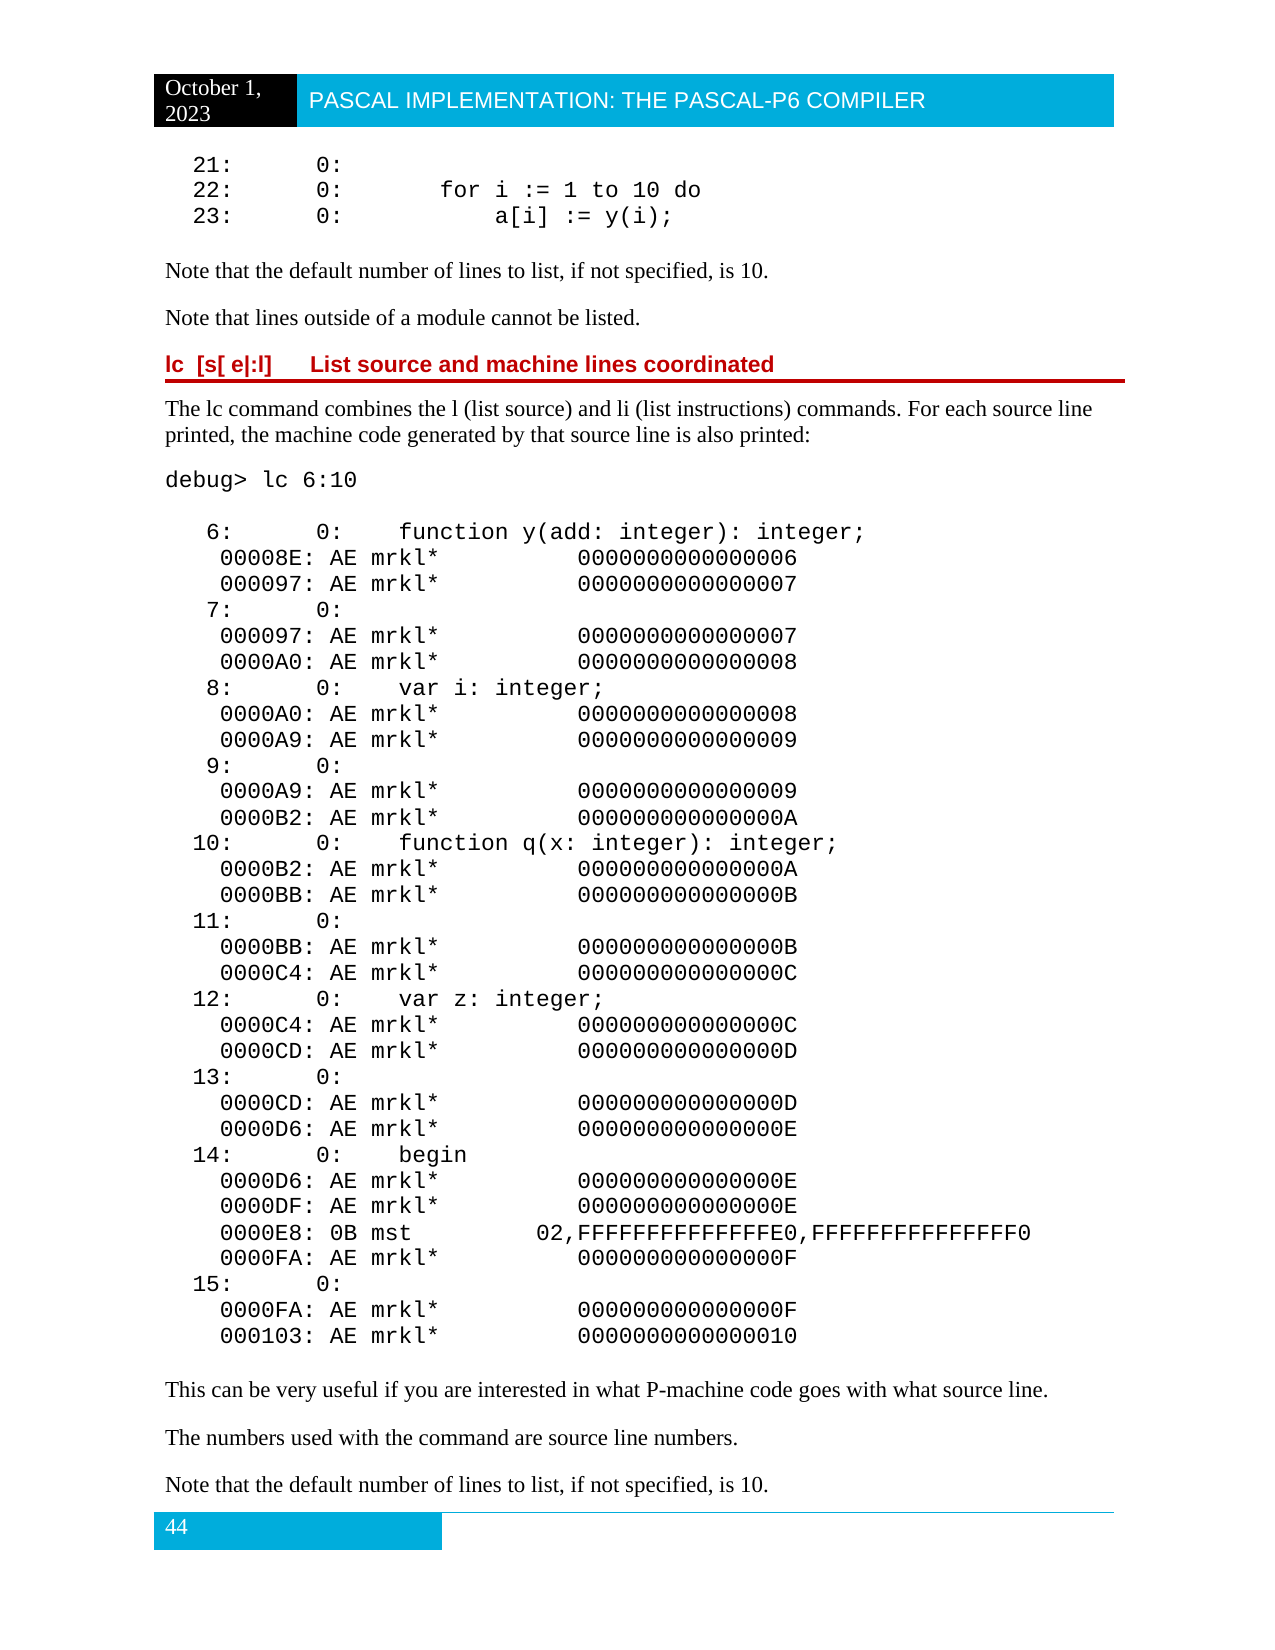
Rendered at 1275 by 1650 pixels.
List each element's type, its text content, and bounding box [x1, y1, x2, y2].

text 000097: AE mrkl* 0000000000000007 [165, 624, 1125, 650]
text 0000D6: AE mrkl* 000000000000000E [165, 1117, 1125, 1143]
text 0000A0: AE mrkl* 0000000000000008 [165, 650, 1125, 676]
text Note that the default number of lines to list, if not specified, is 10. [165, 257, 1125, 283]
text 12: 0: var z: integer; [165, 987, 1125, 1013]
text 10: 0: function q(x: integer): integer; [165, 832, 1125, 858]
text 0000C4: AE mrkl* 000000000000000C [165, 961, 1125, 987]
text Note that the default number of lines to list, if not specified, is 10. [165, 1471, 1125, 1497]
text 0000B2: AE mrkl* 000000000000000A [165, 858, 1125, 884]
text 0000DF: AE mrkl* 000000000000000E [165, 1195, 1125, 1221]
text 23: 0: a[i] := y(i); [165, 205, 1125, 231]
text 0000E8: 0B mst 02,FFFFFFFFFFFFFFE0,FFFFFFFFFFFFFFF0 [165, 1221, 1125, 1247]
text 13: 0: [165, 1065, 1125, 1091]
text 22: 0: for i := 1 to 10 do [165, 179, 1125, 205]
text The numbers used with the command are source line numbers. [165, 1424, 1125, 1450]
text 000097: AE mrkl* 0000000000000007 [165, 572, 1125, 598]
subtitle lc [s[ e|:l] List source and machine lines coordinated [165, 351, 1125, 379]
text 8: 0: var i: integer; [165, 676, 1125, 702]
text 0000FA: AE mrkl* 000000000000000F [165, 1299, 1125, 1324]
text 0000A9: AE mrkl* 0000000000000009 [165, 780, 1125, 806]
text 0000D6: AE mrkl* 000000000000000E [165, 1169, 1125, 1195]
text 0000FA: AE mrkl* 000000000000000F [165, 1247, 1125, 1273]
text 21: 0: [165, 153, 1125, 179]
text 0000CD: AE mrkl* 000000000000000D [165, 1039, 1125, 1065]
text This can be very useful if you are interested in what P-machine code goes with what source line. [165, 1376, 1125, 1403]
text 0000B2: AE mrkl* 000000000000000A [165, 806, 1125, 832]
text 00008E: AE mrkl* 0000000000000006 [165, 546, 1125, 572]
text 0000CD: AE mrkl* 000000000000000D [165, 1091, 1125, 1117]
text 7: 0: [165, 598, 1125, 624]
text 0000A9: AE mrkl* 0000000000000009 [165, 728, 1125, 754]
text debug> lc 6:10 [165, 469, 1125, 494]
text 14: 0: begin [165, 1143, 1125, 1169]
text Note that lines outside of a module cannot be listed. [165, 304, 1125, 330]
text 0000BB: AE mrkl* 000000000000000B [165, 936, 1125, 961]
text 6: 0: function y(add: integer): integer; [165, 521, 1125, 546]
text 000103: AE mrkl* 0000000000000010 [165, 1324, 1125, 1351]
text 15: 0: [165, 1273, 1125, 1299]
text 9: 0: [165, 754, 1125, 780]
text 11: 0: [165, 909, 1125, 936]
text 0000A0: AE mrkl* 0000000000000008 [165, 702, 1125, 728]
text 0000BB: AE mrkl* 000000000000000B [165, 884, 1125, 909]
text 0000C4: AE mrkl* 000000000000000C [165, 1013, 1125, 1039]
text The lc command combines the l (list source) and li (list instructions) commands. For each source line printed, the machine code generated by that source line is also printed: [165, 395, 1125, 448]
